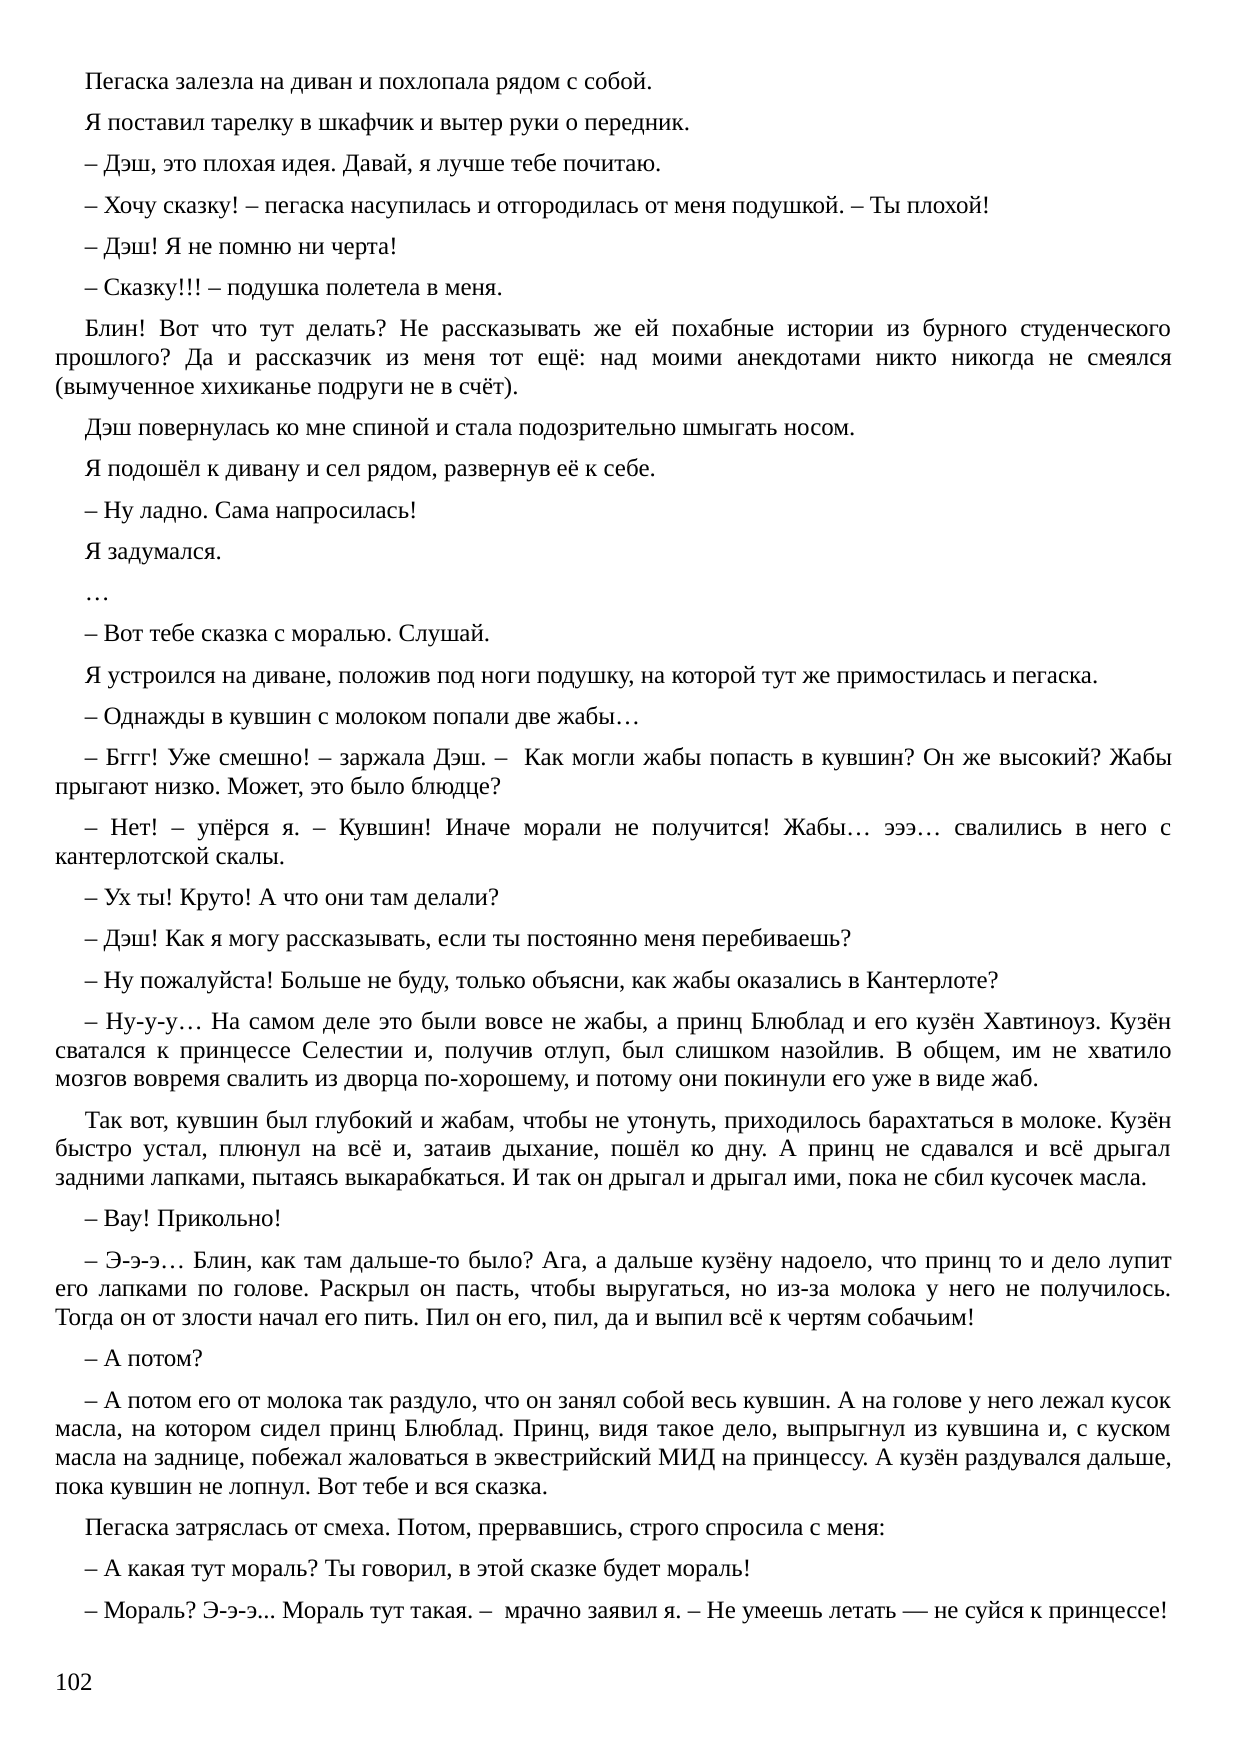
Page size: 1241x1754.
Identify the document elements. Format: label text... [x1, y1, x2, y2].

text – Ну ладно. Сама напросилась! [55, 495, 1173, 523]
text – Дэш, это плохая идея. Давай, я лучше тебе почитаю. [55, 148, 1173, 177]
text – А потом? [55, 1343, 1173, 1372]
text Блин! Вот что тут делать? Не рассказывать же ей похабные истории из бурного студенческого прошлого? Да и рассказчик из меня тот ещё: над моими анекдотами никто никогда не смеялся (вымученное хихиканье подруги не в счёт). [55, 313, 1173, 400]
text Пегаска затряслась от смеха. Потом, прервавшись, строго спросила с меня: [55, 1512, 1173, 1541]
text – Ну-у-у… На самом деле это были вовсе не жабы, а принц Блюблад и его кузён Хавтиноуз. Кузён сватался к принцессе Селестии и, получив отлуп, был слишком назойлив. В общем, им не хватило мозгов вовремя свалить из дворца по-хорошему, и потому они покинули его уже в виде жаб. [55, 1006, 1173, 1092]
text – Нет! – упёрся я. – Кувшин! Иначе морали не получится! Жабы… эээ… свалились в него с кантерлотской скалы. [55, 812, 1173, 870]
text – Ну пожалуйста! Больше не буду, только объясни, как жабы оказались в Кантерлоте? [55, 965, 1173, 993]
text – Ух ты! Круто! А что они там делали? [55, 882, 1173, 911]
text – Однажды в кувшин с молоком попали две жабы… [55, 701, 1173, 730]
text – Э-э-э… Блин, как там дальше-то было? Ага, а дальше кузёну надоело, что принц то и дело лупит его лапками по голове. Раскрыл он пасть, чтобы выругаться, но из-за молока у него не получилось. Тогда он от злости начал его пить. Пил он его, пил, да и выпил всё к чертям собачьим! [55, 1245, 1173, 1331]
text Я задумался. [55, 536, 1173, 565]
text – Вот тебе сказка с моралью. Слушай. [55, 618, 1173, 647]
text – Бггг! Уже смешно! – заржала Дэш. – Как могли жабы попасть в кувшин? Он же высокий? Жабы прыгают низко. Может, это было блюдце? [55, 742, 1173, 800]
text – Вау! Прикольно! [55, 1203, 1173, 1232]
text – Сказку!!! – подушка полетела в меня. [55, 272, 1173, 301]
text – Дэш! Как я могу рассказывать, если ты постоянно меня перебиваешь? [55, 923, 1173, 952]
text Я устроился на диване, положив под ноги подушку, на которой тут же примостилась и пегаска. [55, 660, 1173, 688]
text Я подошёл к дивану и сел рядом, развернув её к себе. [55, 453, 1173, 482]
text Так вот, кувшин был глубокий и жабам, чтобы не утонуть, приходилось барахтаться в молоке. Кузён быстро устал, плюнул на всё и, затаив дыхание, пошёл ко дну. А принц не сдавался и всё дрыгал задними лапками, пытаясь выкарабкаться. И так он дрыгал и дрыгал ими, пока не сбил кусочек масла. [55, 1105, 1173, 1191]
text … [55, 577, 1173, 606]
text Я поставил тарелку в шкафчик и вытер руки о передник. [55, 107, 1173, 136]
text – Хочу сказку! – пегаска насупилась и отгородилась от меня подушкой. – Ты плохой! [55, 190, 1173, 218]
text – Дэш! Я не помню ни черта! [55, 231, 1173, 260]
text – А какая тут мораль? Ты говорил, в этой сказке будет мораль! [55, 1553, 1173, 1582]
text Пегаска залезла на диван и похлопала рядом с собой. [55, 66, 1173, 95]
text – А потом его от молока так раздуло, что он занял собой весь кувшин. А на голове у него лежал кусок масла, на котором сидел принц Блюблад. Принц, видя такое дело, выпрыгнул из кувшина и, с куском масла на заднице, побежал жаловаться в эквестрийский МИД на принцессу. А кузён раздувался дальше, пока кувшин не лопнул. Вот тебе и вся сказка. [55, 1385, 1173, 1500]
text Дэш повернулась ко мне спиной и стала подозрительно шмыгать носом. [55, 412, 1173, 441]
text – Мораль? Э-э-э... Мораль тут такая. – мрачно заявил я. – Не умеешь летать — не суйся к принцессе! [55, 1595, 1173, 1623]
